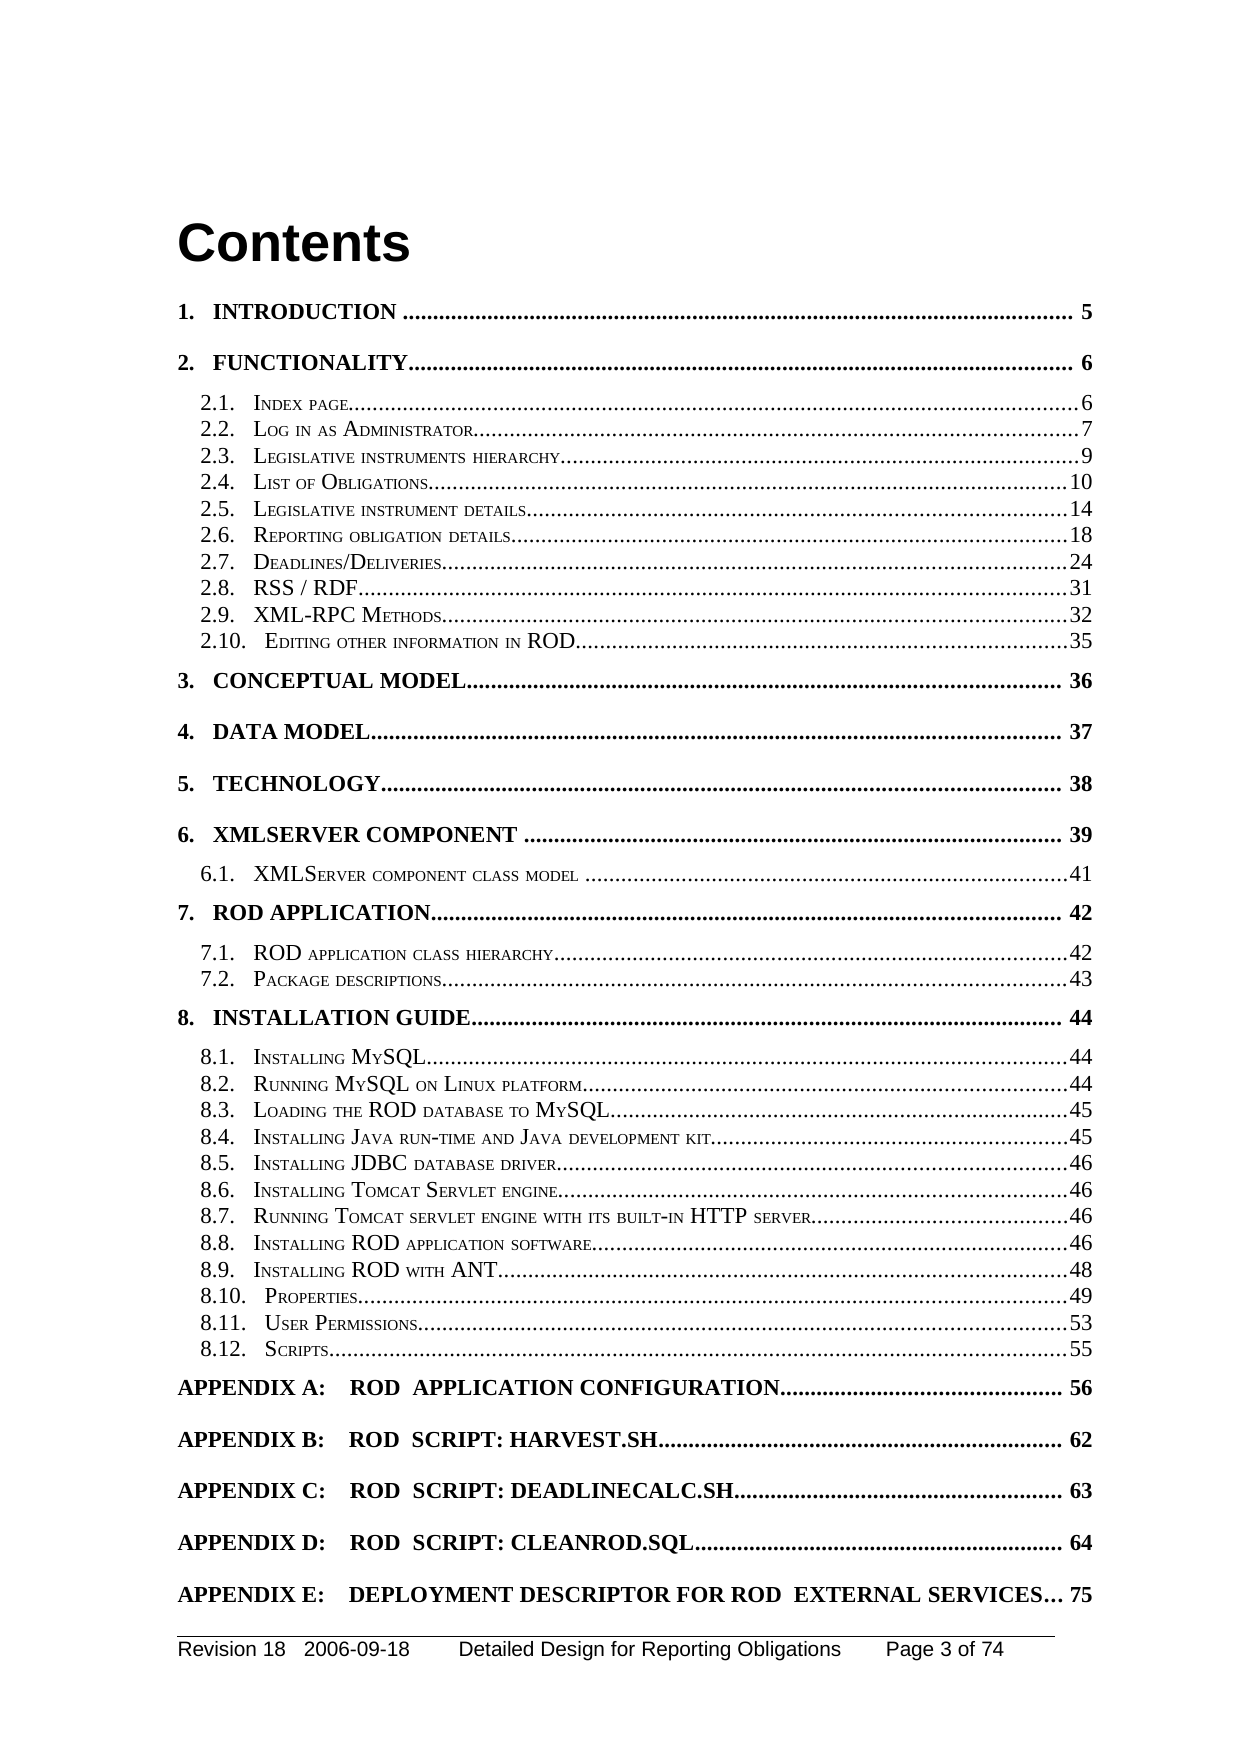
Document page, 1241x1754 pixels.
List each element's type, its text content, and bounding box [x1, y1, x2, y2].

text 2.8. RSS / RDF 31 [200, 574, 1092, 601]
text 2.3. Legislative instruments hierarchy 9 [200, 441, 1092, 468]
text 8.5. Installing JDBC database driver 46 [200, 1149, 1092, 1176]
text 1. Introduction 5 [177, 298, 1092, 324]
text Appendix B: ROD script: harvest.sh 62 [177, 1426, 1092, 1452]
text 2.5. Legislative instrument details 14 [200, 494, 1092, 521]
text Appendix A: ROD application configuration 56 [177, 1374, 1092, 1401]
text 2.2. Log in as Administrator 7 [200, 415, 1092, 441]
text 8.4. Installing Java run-time and Java development kit 45 [200, 1123, 1092, 1149]
text 7. ROD application 42 [177, 899, 1092, 926]
text 8. Installation Guide 44 [177, 1004, 1092, 1031]
text 2.4. List of Obligations 10 [200, 468, 1092, 494]
text 2.9. XML-RPC Methods 32 [200, 601, 1092, 627]
text 8.6. Installing Tomcat Servlet engine 46 [200, 1176, 1092, 1202]
text 6.1. XMLServer component class model 41 [200, 860, 1092, 887]
text 8.1. Installing MySQL 44 [200, 1043, 1092, 1069]
text Appendix E: Deployment Descriptor for ROD external services 75 [177, 1581, 1092, 1607]
text 8.10. Properties 49 [200, 1282, 1092, 1309]
text 8.11. User Permissions 53 [200, 1309, 1092, 1335]
text 2.10. Editing other information in ROD 35 [200, 627, 1092, 654]
text 8.8. Installing ROD application software 46 [200, 1229, 1092, 1256]
text 6. XMLServer component 39 [177, 821, 1092, 848]
text 2.1. Index page 6 [200, 388, 1092, 415]
text 7.2. Package descriptions 43 [200, 965, 1092, 991]
text Appendix C: ROD script: deadlinecalc.sh 63 [177, 1477, 1092, 1504]
text 2. Functionality 6 [177, 349, 1092, 376]
text 8.2. Running MySQL on Linux platform 44 [200, 1069, 1092, 1096]
subtitle Contents [177, 210, 1092, 273]
text 5. Technology 38 [177, 769, 1092, 796]
text 4. Data model 37 [177, 718, 1092, 744]
text 8.9. Installing ROD with ANT 48 [200, 1256, 1092, 1282]
text 2.6. Reporting obligation details 18 [200, 521, 1092, 548]
text Appendix D: ROD script: cleanrod.sql 64 [177, 1529, 1092, 1556]
text 8.7. Running Tomcat servlet engine with its built-in HTTP server 46 [200, 1202, 1092, 1229]
text 2.7. Deadlines/Deliveries 24 [200, 548, 1092, 574]
text 8.3. Loading the ROD database to MySQL 45 [200, 1096, 1092, 1123]
text 3. Conceptual model 36 [177, 666, 1092, 693]
text 7.1. ROD application class hierarchy 42 [200, 938, 1092, 965]
text 8.12. Scripts 55 [200, 1335, 1092, 1362]
